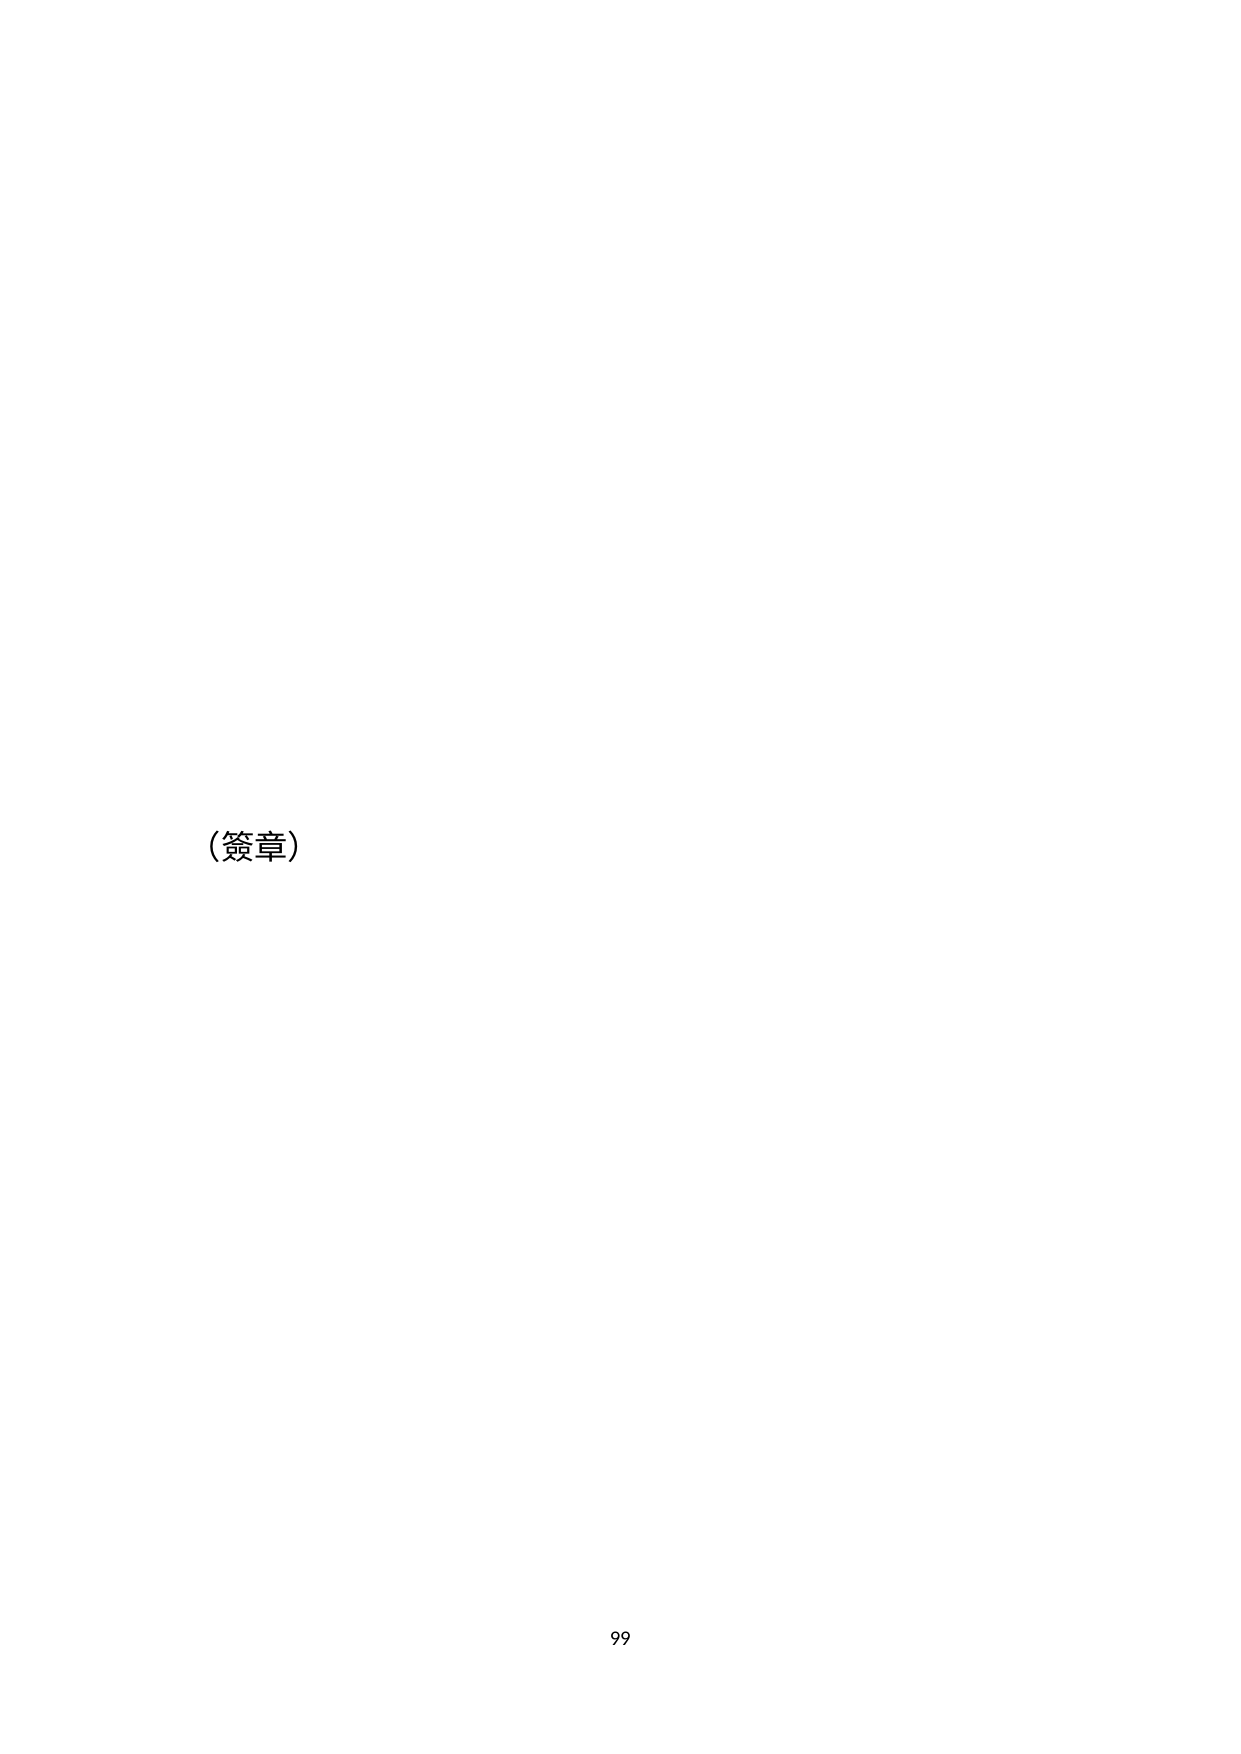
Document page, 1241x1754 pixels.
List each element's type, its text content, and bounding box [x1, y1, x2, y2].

text （簽章） [187, 803, 1053, 866]
